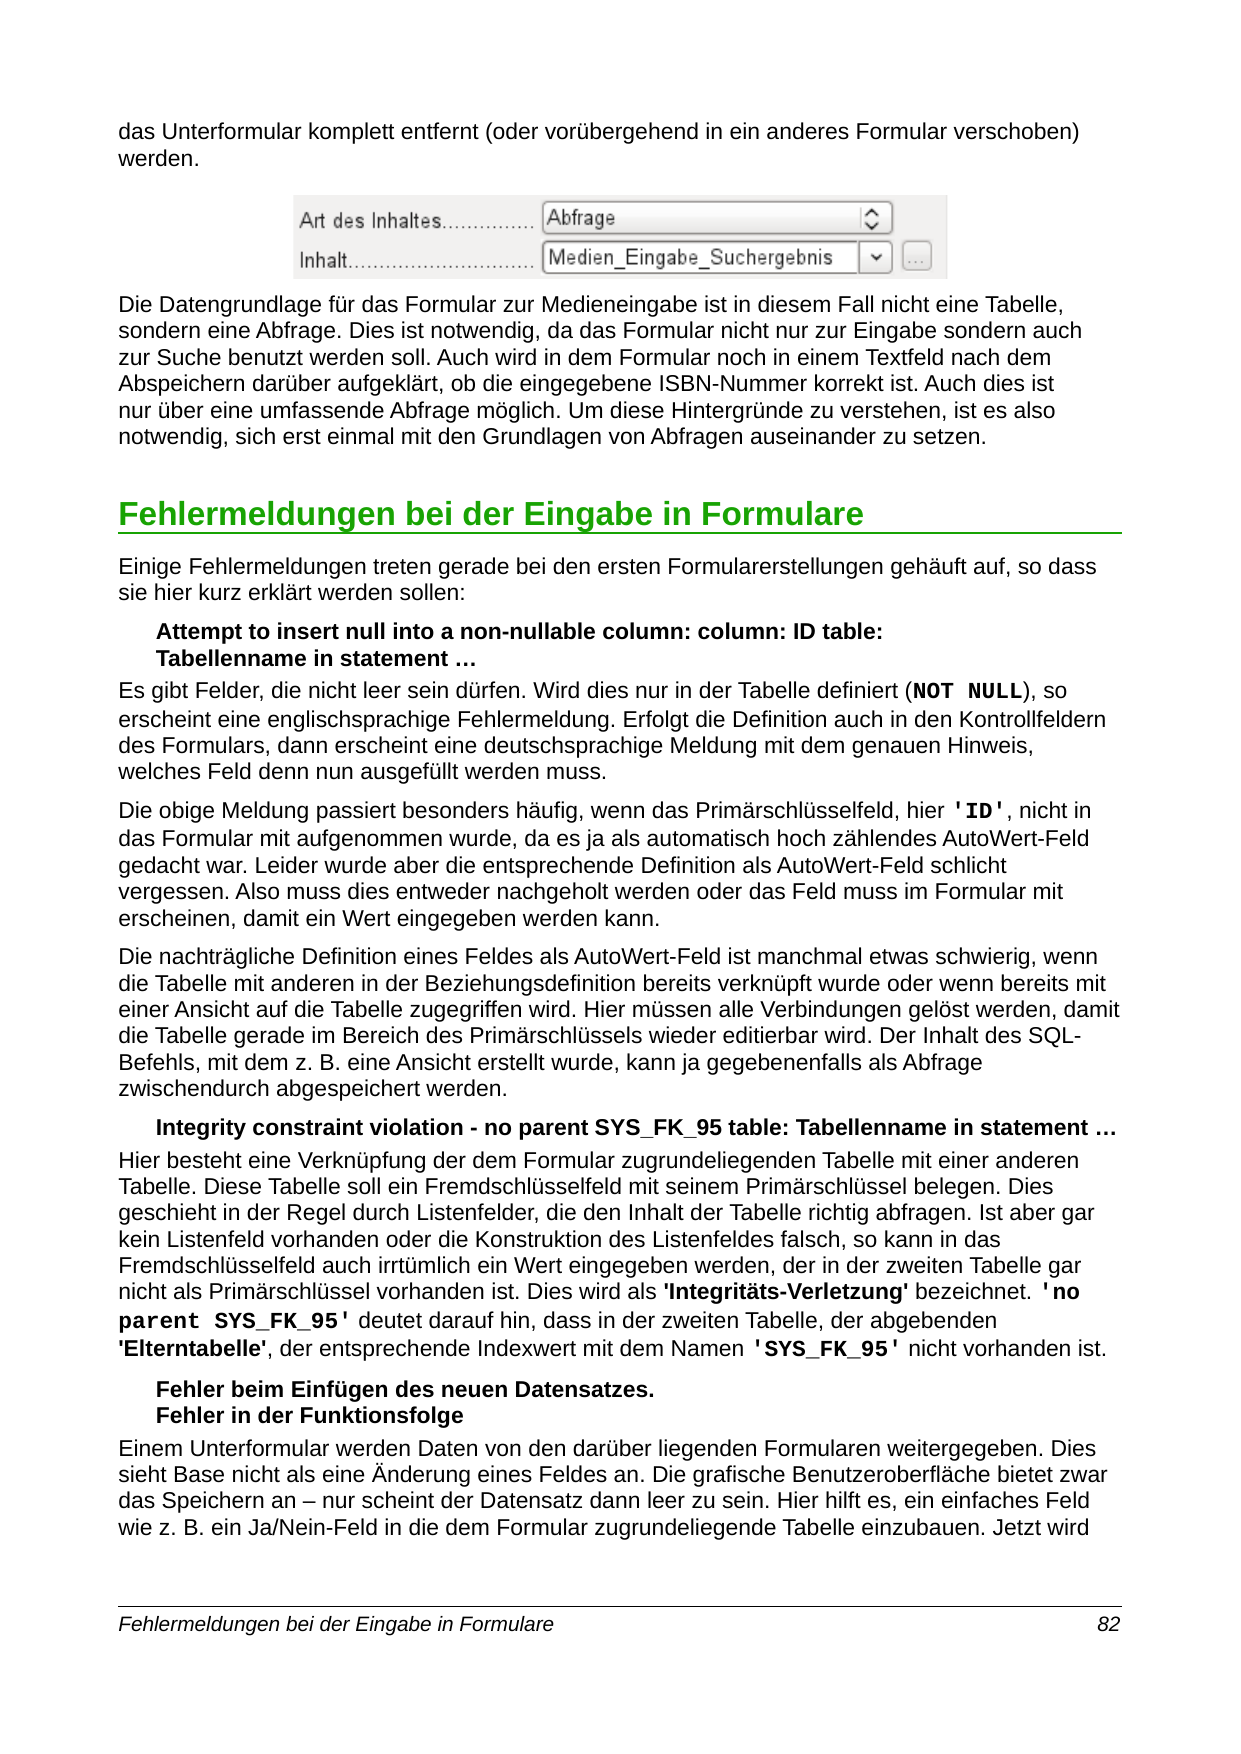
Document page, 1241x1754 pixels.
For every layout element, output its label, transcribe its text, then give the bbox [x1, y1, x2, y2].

text Einem Unterformular werden Daten von den darüber liegenden Formularen weitergegeben. Dies sieht Base nicht als eine Änderung eines Feldes an. Die grafische Benutzeroberfläche bietet zwar das Speichern an – nur scheint der Datensatz dann leer zu sein. Hier hilft es, ein einfaches Feld wie z. B. ein Ja/Nein-Feld in die dem Formular zugrundeliegende Tabelle einzubauen. Jetzt wird [118, 1435, 1122, 1540]
text Einige Fehlermeldungen treten gerade bei den ersten Formularerstellungen gehäuft auf, so dass sie hier kurz erklärt werden sollen: [118, 553, 1122, 606]
text Die obige Meldung passiert besonders häufig, wenn das Primärschlüsselfeld, hier 'ID', nicht in das Formular mit aufgenommen wurde, da es ja als automatisch hoch zählendes AutoWert-Feld gedacht war. Leider wurde aber die entsprechende Definition als AutoWert-Feld schlicht vergessen. Also muss dies entweder nachgeholt werden oder das Feld muss im Formular mit erscheinen, damit ein Wert eingegeben werden kann. [118, 797, 1122, 931]
text Integrity constraint violation - no parent SYS_FK_95 table: Tabellenname in statement … [156, 1114, 1122, 1140]
text Die nachträgliche Definition eines Feldes als AutoWert-Feld ist manchmal etwas schwierig, wenn die Tabelle mit anderen in der Beziehungsdefinition bereits verknüpft wurde oder wenn bereits mit einer Ansicht auf die Tabelle zugegriffen wird. Hier müssen alle Verbindungen gelöst werden, damit die Tabelle gerade im Bereich des Primärschlüssels wieder editierbar wird. Der Inhalt des SQL-Befehls, mit dem z. B. eine Ansicht erstellt wurde, kann ja gegebenenfalls als Abfrage zwischendurch abgespeichert werden. [118, 943, 1122, 1101]
subtitle Fehlermeldungen bei der Eingabe in Formulare [118, 494, 1122, 532]
text Hier besteht eine Verknüpfung der dem Formular zugrundeliegenden Tabelle mit einer anderen Tabelle. Diese Tabelle soll ein Fremdschlüsselfeld mit seinem Primärschlüssel belegen. Dies geschieht in der Regel durch Listenfelder, die den Inhalt der Tabelle richtig abfragen. Ist aber gar kein Listenfeld vorhanden oder die Konstruktion des Listenfeldes falsch, so kann in das Fremdschlüsselfeld auch irrtümlich ein Wert eingegeben werden, der in der zweiten Tabelle gar nicht als Primärschlüssel vorhanden ist. Dies wird als 'Integritäts-Verletzung' bezeichnet. 'no parent SYS_FK_95' deutet darauf hin, dass in der zweiten Tabelle, der abgebenden 'Elterntabelle', der entsprechende Indexwert mit dem Namen 'SYS_FK_95' nicht vorhanden ist. [118, 1147, 1122, 1363]
text Fehler beim Einfügen des neuen Datensatzes. Fehler in der Funktionsfolge [156, 1376, 1122, 1428]
text das Unterformular komplett entfernt (oder vorübergehend in ein anderes Formular verschoben) werden. [118, 118, 1122, 171]
text Es gibt Felder, die nicht leer sein dürfen. Wird dies nur in der Tabelle definiert (NOT NULL), so erscheint eine englischsprachige Fehlermeldung. Erfolgt die Definition auch in den Kontrollfeldern des Formulars, dann erscheint eine deutschsprachige Meldung mit dem genauen Hinweis, welches Feld denn nun ausgefüllt werden muss. [118, 677, 1122, 784]
text Die Datengrundlage für das Formular zur Medieneingabe ist in diesem Fall nicht eine Tabelle, sondern eine Abfrage. Dies ist notwendig, da das Formular nicht nur zur Eingabe sondern auch zur Suche benutzt werden soll. Auch wird in dem Formular noch in einem Textfeld nach dem Abspeichern darüber aufgeklärt, ob die eingegebene ISBN-Nummer korrekt ist. Auch dies ist nur über eine umfassende Abfrage möglich. Um diese Hintergründe zu verstehen, ist es also notwendig, sich erst einmal mit den Grundlagen von Abfragen auseinander zu setzen. [118, 291, 1122, 449]
text Attempt to insert null into a non-nullable column: column: ID table: Tabellenname in statement … [156, 618, 1122, 671]
picture [292, 195, 948, 279]
